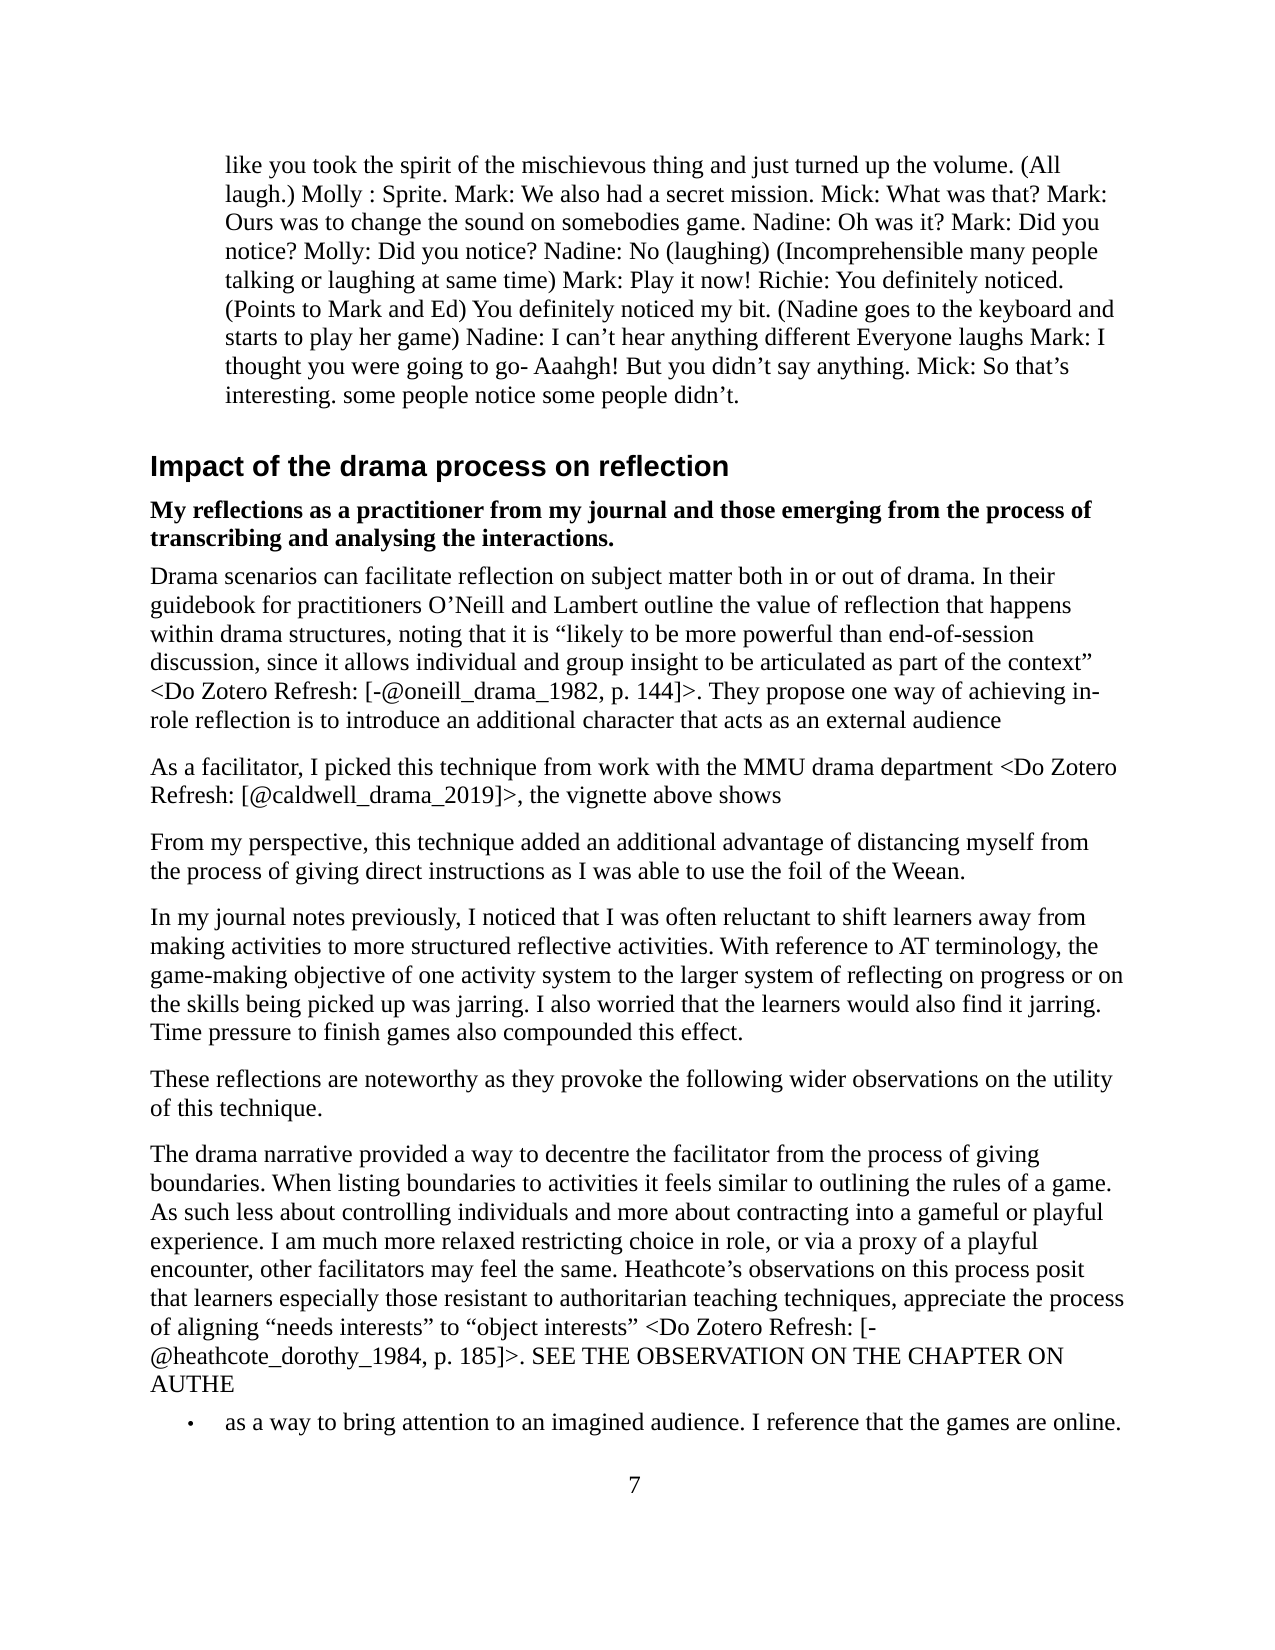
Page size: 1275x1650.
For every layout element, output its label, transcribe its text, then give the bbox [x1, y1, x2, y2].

text My reflections as a practitioner from my journal and those emerging from the process of transcribing and analysing the interactions. [150, 495, 1125, 552]
subtitle Impact of the drama process on reflection [150, 449, 1125, 482]
text like you took the spirit of the mischievous thing and just turned up the volume. (All laugh.) Molly : Sprite. Mark: We also had a secret mission. Mick: What was that? Mark: Ours was to change the sound on somebodies game. Nadine: Oh was it? Mark: Did you notice? Molly: Did you notice? Nadine: No (laughing) (Incomprehensible many people talking or laughing at same time) Mark: Play it now! Richie: You definitely noticed. (Points to Mark and Ed) You definitely noticed my bit. (Nadine goes to the keyboard and starts to play her game) Nadine: I can’t hear anything different Everyone laughs Mark: I thought you were going to go- Aaahgh! But you didn’t say anything. Mick: So that’s interesting. some people notice some people didn’t. [225, 150, 1125, 409]
text As a facilitator, I picked this technique from work with the MMU drama department <Do Zotero Refresh: [@caldwell_drama_2019]>, the vignette above shows [150, 752, 1125, 809]
list as a way to bring attention to an imagined audience. I reference that the games are online. `` [187, 1407, 1125, 1436]
text Drama scenarios can facilitate reflection on subject matter both in or out of drama. In their guidebook for practitioners O’Neill and Lambert outline the value of reflection that happens within drama structures, noting that it is “likely to be more powerful than end-of-session discussion, since it allows individual and group insight to be articulated as part of the context” <Do Zotero Refresh: [-@oneill_drama_1982, p. 144]>. They propose one way of achieving in-role reflection is to introduce an additional character that acts as an external audience [150, 561, 1125, 734]
text The drama narrative provided a way to decentre the facilitator from the process of giving boundaries. When listing boundaries to activities it feels similar to outlining the rules of a game. As such less about controlling individuals and more about contracting into a gameful or playful experience. I am much more relaxed restricting choice in role, or via a proxy of a playful encounter, other facilitators may feel the same. Heathcote’s observations on this process posit that learners especially those resistant to authoritarian teaching techniques, appreciate the process of aligning “needs interests” to “object interests” <Do Zotero Refresh: [-@heathcote_dorothy_1984, p. 185]>. SEE THE OBSERVATION ON THE CHAPTER ON AUTHE [150, 1139, 1125, 1398]
text These reflections are noteworthy as they provoke the following wider observations on the utility of this technique. [150, 1064, 1125, 1122]
text From my perspective, this technique added an additional advantage of distancing myself from the process of giving direct instructions as I was able to use the foil of the Weean. [150, 827, 1125, 884]
text In my journal notes previously, I noticed that I was often reluctant to shift learners away from making activities to more structured reflective activities. With reference to AT terminology, the game-making objective of one activity system to the larger system of reflecting on progress or on the skills being picked up was jarring. I also worried that the learners would also find it jarring. Time pressure to finish games also compounded this effect. [150, 902, 1125, 1046]
